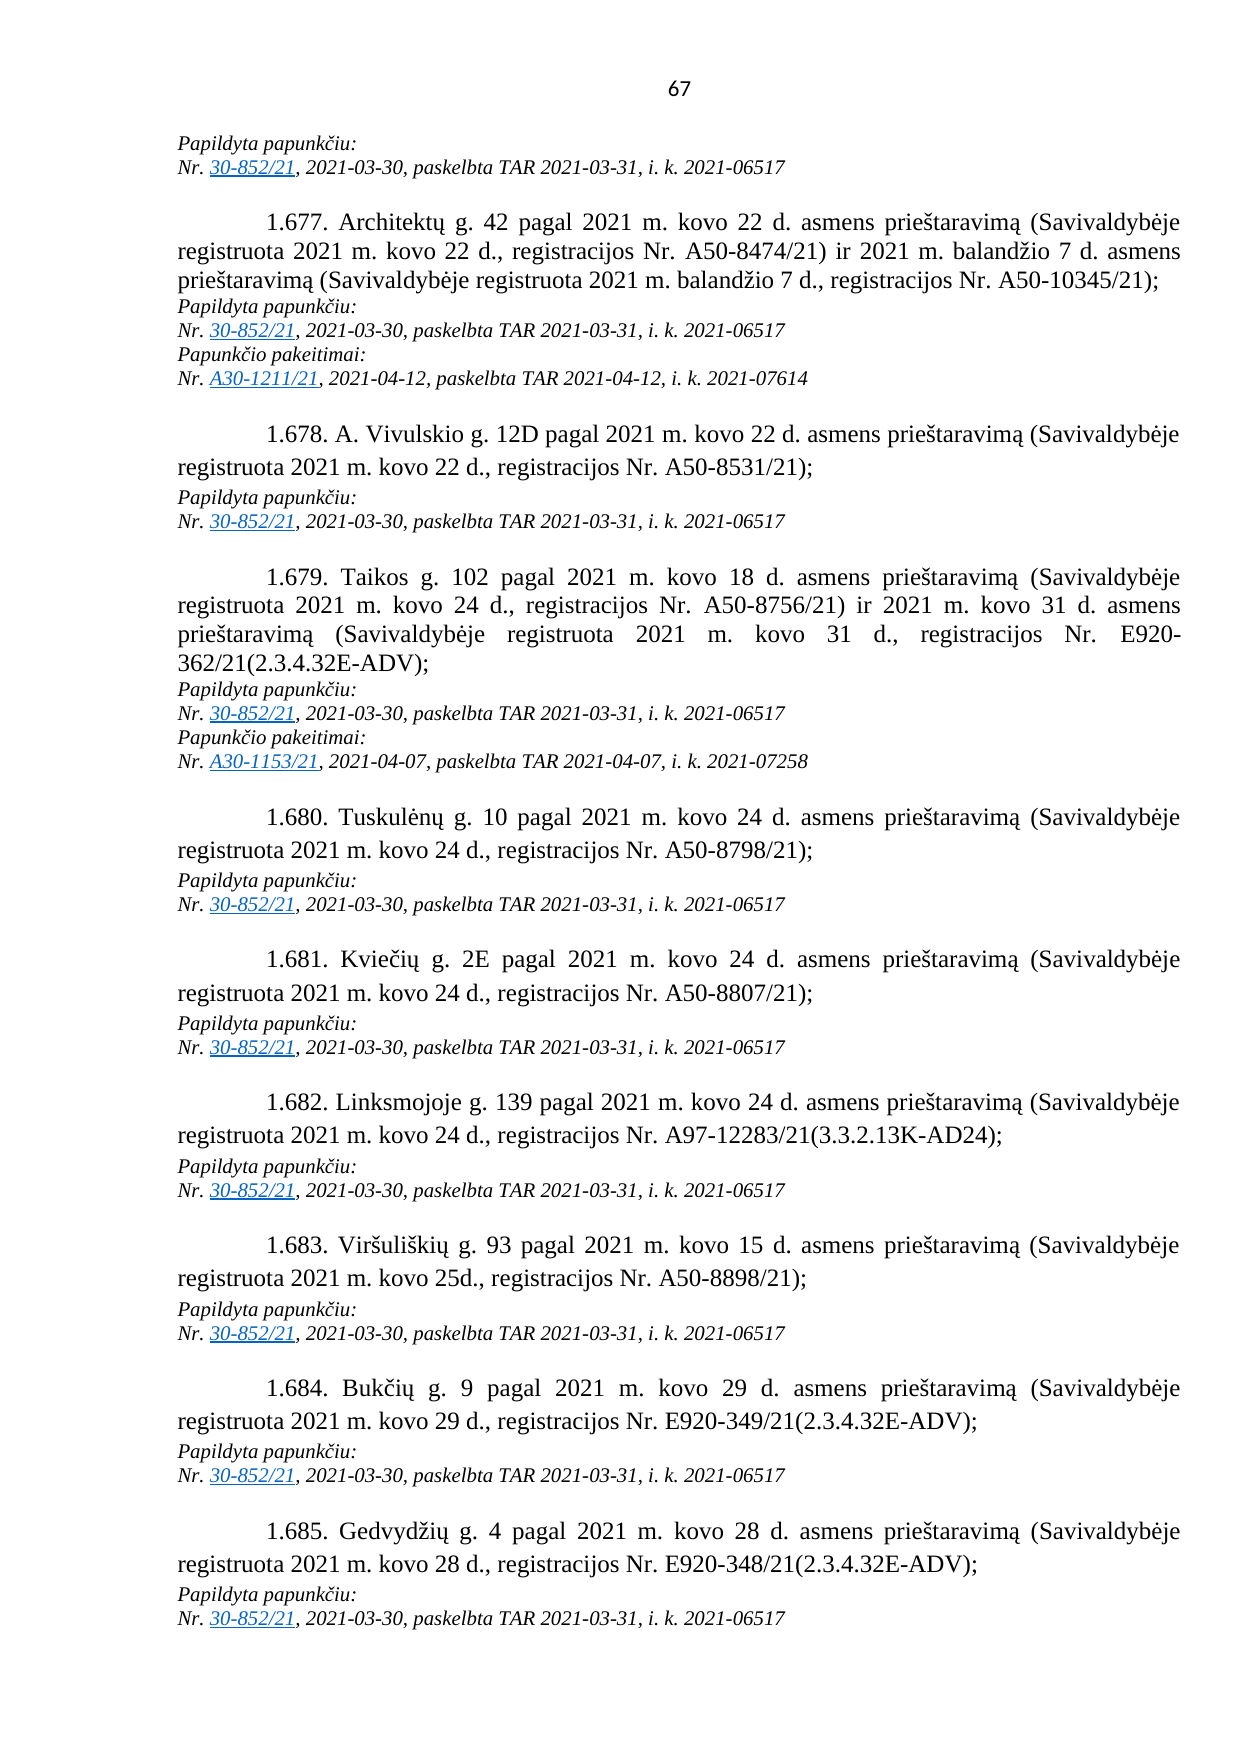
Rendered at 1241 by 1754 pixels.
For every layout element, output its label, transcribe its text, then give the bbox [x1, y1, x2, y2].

text Papildyta papunkčiu: [177, 1153, 1181, 1178]
text 1.677. Architektų g. 42 pagal 2021 m. kovo 22 d. asmens prieštaravimą (Savivaldybėje registruota 2021 m. kovo 22 d., registracijos Nr. A50-8474/21) ir 2021 m. balandžio 7 d. asmens prieštaravimą (Savivaldybėje registruota 2021 m. balandžio 7 d., registracijos Nr. A50-10345/21); [177, 207, 1181, 294]
text 1.683. Viršuliškių g. 93 pagal 2021 m. kovo 15 d. asmens prieštaravimą (Savivaldybėje registruota 2021 m. kovo 25d., registracijos Nr. A50-8898/21); [177, 1230, 1181, 1292]
text Papildyta papunkčiu: [177, 868, 1181, 892]
text 1.685. Gedvydžių g. 4 pagal 2021 m. kovo 28 d. asmens prieštaravimą (Savivaldybėje registruota 2021 m. kovo 28 d., registracijos Nr. E920-348/21(2.3.4.32E-ADV); [177, 1516, 1181, 1578]
text Nr. 30-852/21, 2021-03-30, paskelbta TAR 2021-03-31, i. k. 2021-06517 [177, 701, 1181, 725]
text Papildyta papunkčiu: [177, 1011, 1181, 1035]
text Nr. 30-852/21, 2021-03-30, paskelbta TAR 2021-03-31, i. k. 2021-06517 [177, 1463, 1181, 1487]
text 1.684. Bukčių g. 9 pagal 2021 m. kovo 29 d. asmens prieštaravimą (Savivaldybėje registruota 2021 m. kovo 29 d., registracijos Nr. E920-349/21(2.3.4.32E-ADV); [177, 1373, 1181, 1435]
text Nr. 30-852/21, 2021-03-30, paskelbta TAR 2021-03-31, i. k. 2021-06517 [177, 1178, 1181, 1202]
text Nr. 30-852/21, 2021-03-30, paskelbta TAR 2021-03-31, i. k. 2021-06517 [177, 318, 1181, 342]
text Nr. 30-852/21, 2021-03-30, paskelbta TAR 2021-03-31, i. k. 2021-06517 [177, 1035, 1181, 1059]
text Nr. 30-852/21, 2021-03-30, paskelbta TAR 2021-03-31, i. k. 2021-06517 [177, 1321, 1181, 1344]
text Nr. 30-852/21, 2021-03-30, paskelbta TAR 2021-03-31, i. k. 2021-06517 [177, 1606, 1181, 1630]
text Nr. A30-1153/21, 2021-04-07, paskelbta TAR 2021-04-07, i. k. 2021-07258 [177, 749, 1181, 773]
text Papildyta papunkčiu: [177, 1439, 1181, 1463]
text 1.681. Kviečių g. 2E pagal 2021 m. kovo 24 d. asmens prieštaravimą (Savivaldybėje registruota 2021 m. kovo 24 d., registracijos Nr. A50-8807/21); [177, 944, 1181, 1006]
text Papildyta papunkčiu: [177, 1582, 1181, 1606]
text Nr. 30-852/21, 2021-03-30, paskelbta TAR 2021-03-31, i. k. 2021-06517 [177, 509, 1181, 533]
text Nr. 30-852/21, 2021-03-30, paskelbta TAR 2021-03-31, i. k. 2021-06517 [177, 892, 1181, 916]
text 1.679. Taikos g. 102 pagal 2021 m. kovo 18 d. asmens prieštaravimą (Savivaldybėje registruota 2021 m. kovo 24 d., registracijos Nr. A50-8756/21) ir 2021 m. kovo 31 d. asmens prieštaravimą (Savivaldybėje registruota 2021 m. kovo 31 d., registracijos Nr. E920-362/21(2.3.4.32E-ADV); [177, 562, 1181, 677]
text Papunkčio pakeitimai: [177, 342, 1181, 366]
text Papildyta papunkčiu: [177, 485, 1181, 509]
text 1.678. A. Vivulskio g. 12D pagal 2021 m. kovo 22 d. asmens prieštaravimą (Savivaldybėje registruota 2021 m. kovo 22 d., registracijos Nr. A50-8531/21); [177, 419, 1181, 481]
text Papunkčio pakeitimai: [177, 725, 1181, 749]
text Papildyta papunkčiu: [177, 1296, 1181, 1321]
text Papildyta papunkčiu: [177, 294, 1181, 318]
text Nr. A30-1211/21, 2021-04-12, paskelbta TAR 2021-04-12, i. k. 2021-07614 [177, 366, 1181, 390]
text Papildyta papunkčiu: [177, 131, 1181, 155]
text 1.680. Tuskulėnų g. 10 pagal 2021 m. kovo 24 d. asmens prieštaravimą (Savivaldybėje registruota 2021 m. kovo 24 d., registracijos Nr. A50-8798/21); [177, 802, 1181, 863]
text Papildyta papunkčiu: [177, 677, 1181, 701]
text 1.682. Linksmojoje g. 139 pagal 2021 m. kovo 24 d. asmens prieštaravimą (Savivaldybėje registruota 2021 m. kovo 24 d., registracijos Nr. A97-12283/21(3.3.2.13K-AD24); [177, 1087, 1181, 1149]
text Nr. 30-852/21, 2021-03-30, paskelbta TAR 2021-03-31, i. k. 2021-06517 [177, 155, 1181, 179]
